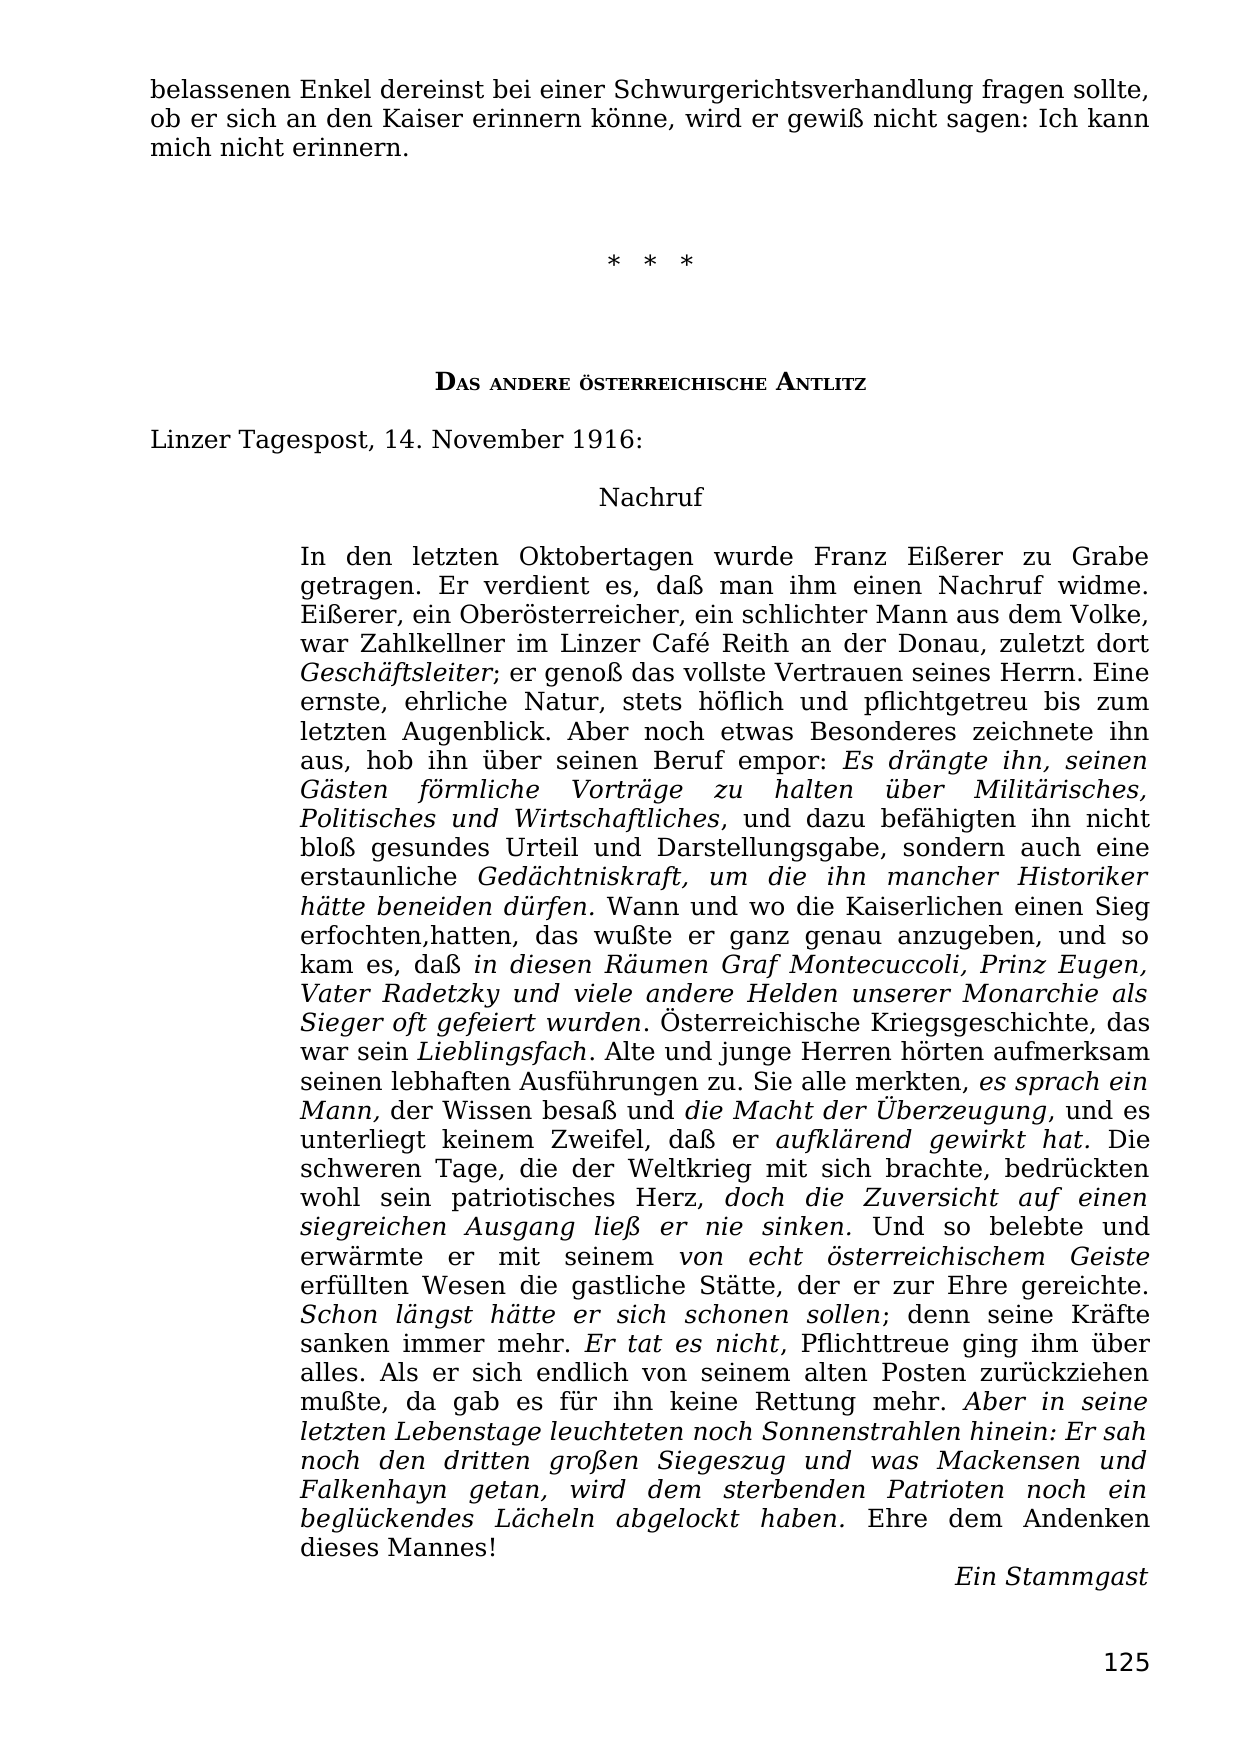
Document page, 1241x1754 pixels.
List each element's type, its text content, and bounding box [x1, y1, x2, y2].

text In den letzten Oktobertagen wurde Franz Eißerer zu Grabe getragen. Er verdient es, daß man ihm einen Nachruf widme. Eißerer, ein Oberösterreicher, ein schlichter Mann aus dem Volke, war Zahlkellner im Linzer Café Reith an der Donau, zuletzt dort Geschäftsleiter; er genoß das vollste Vertrauen seines Herrn. Eine ernste, ehrliche Natur, stets höflich und pflichtgetreu bis zum letzten Augenblick. Aber noch etwas Besonderes zeichnete ihn aus, hob ihn über seinen Beruf empor: Es drängte ihn, seinen Gästen förmliche Vorträge zu halten über Militärisches, Politisches und Wirtschaftliches, und dazu befähigten ihn nicht bloß gesundes Urteil und Darstellungsgabe, sondern auch eine erstaunliche Gedächtniskraft, um die ihn mancher Historiker hätte beneiden dürfen. Wann und wo die Kaiserlichen einen Sieg erfochten,hatten, das wußte er ganz genau anzugeben, und so kam es, daß in diesen Räumen Graf Montecuccoli, Prinz Eugen, Vater Radetzky und viele andere Helden unserer Monarchie als Sieger oft gefeiert wurden. Österreichische Kriegsgeschichte, das war sein Lieblingsfach. Alte und junge Herren hörten aufmerksam seinen lebhaften Ausführungen zu. Sie alle merkten, es sprach ein Mann, der Wissen besaß und die Macht der Überzeugung, und es unterliegt keinem Zweifel, daß er aufklärend gewirkt hat. Die schweren Tage, die der Weltkrieg mit sich brachte, bedrückten wohl sein patriotisches Herz, doch die Zuversicht auf einen siegreichen Ausgang ließ er nie sinken. Und so belebte und erwärmte er mit seinem von echt österreichischem Geiste erfüllten Wesen die gastliche Stätte, der er zur Ehre gereichte. Schon längst hätte er sich schonen sollen; denn seine Kräfte sanken immer mehr. Er tat es nicht, Pflichttreue ging ihm über alles. Als er sich endlich von seinem alten Posten zurückziehen mußte, da gab es für ihn keine Rettung mehr. Aber in seine letzten Lebenstage leuchteten noch Sonnenstrahlen hinein: Er sah noch den dritten großen Siegeszug und was Mackensen und Falkenhayn getan, wird dem sterbenden Patrioten noch ein beglückendes Lächeln abgelockt haben. Ehre dem Andenken dieses Mannes! [300, 542, 1151, 1562]
text Linzer Tagespost, 14. November 1916: [150, 425, 1151, 454]
text belassenen Enkel dereinst bei einer Schwurgerichtsverhandlung fragen sollte, ob er sich an den Kaiser erinnern könne, wird er gewiß nicht sagen: Ich kann mich nicht erinnern. [150, 75, 1151, 162]
text Das andere österreichische Antlitz [150, 337, 1151, 396]
text * * * [150, 250, 1151, 279]
text Ein Stammgast [150, 1562, 1151, 1592]
text Nachruf [150, 483, 1151, 512]
